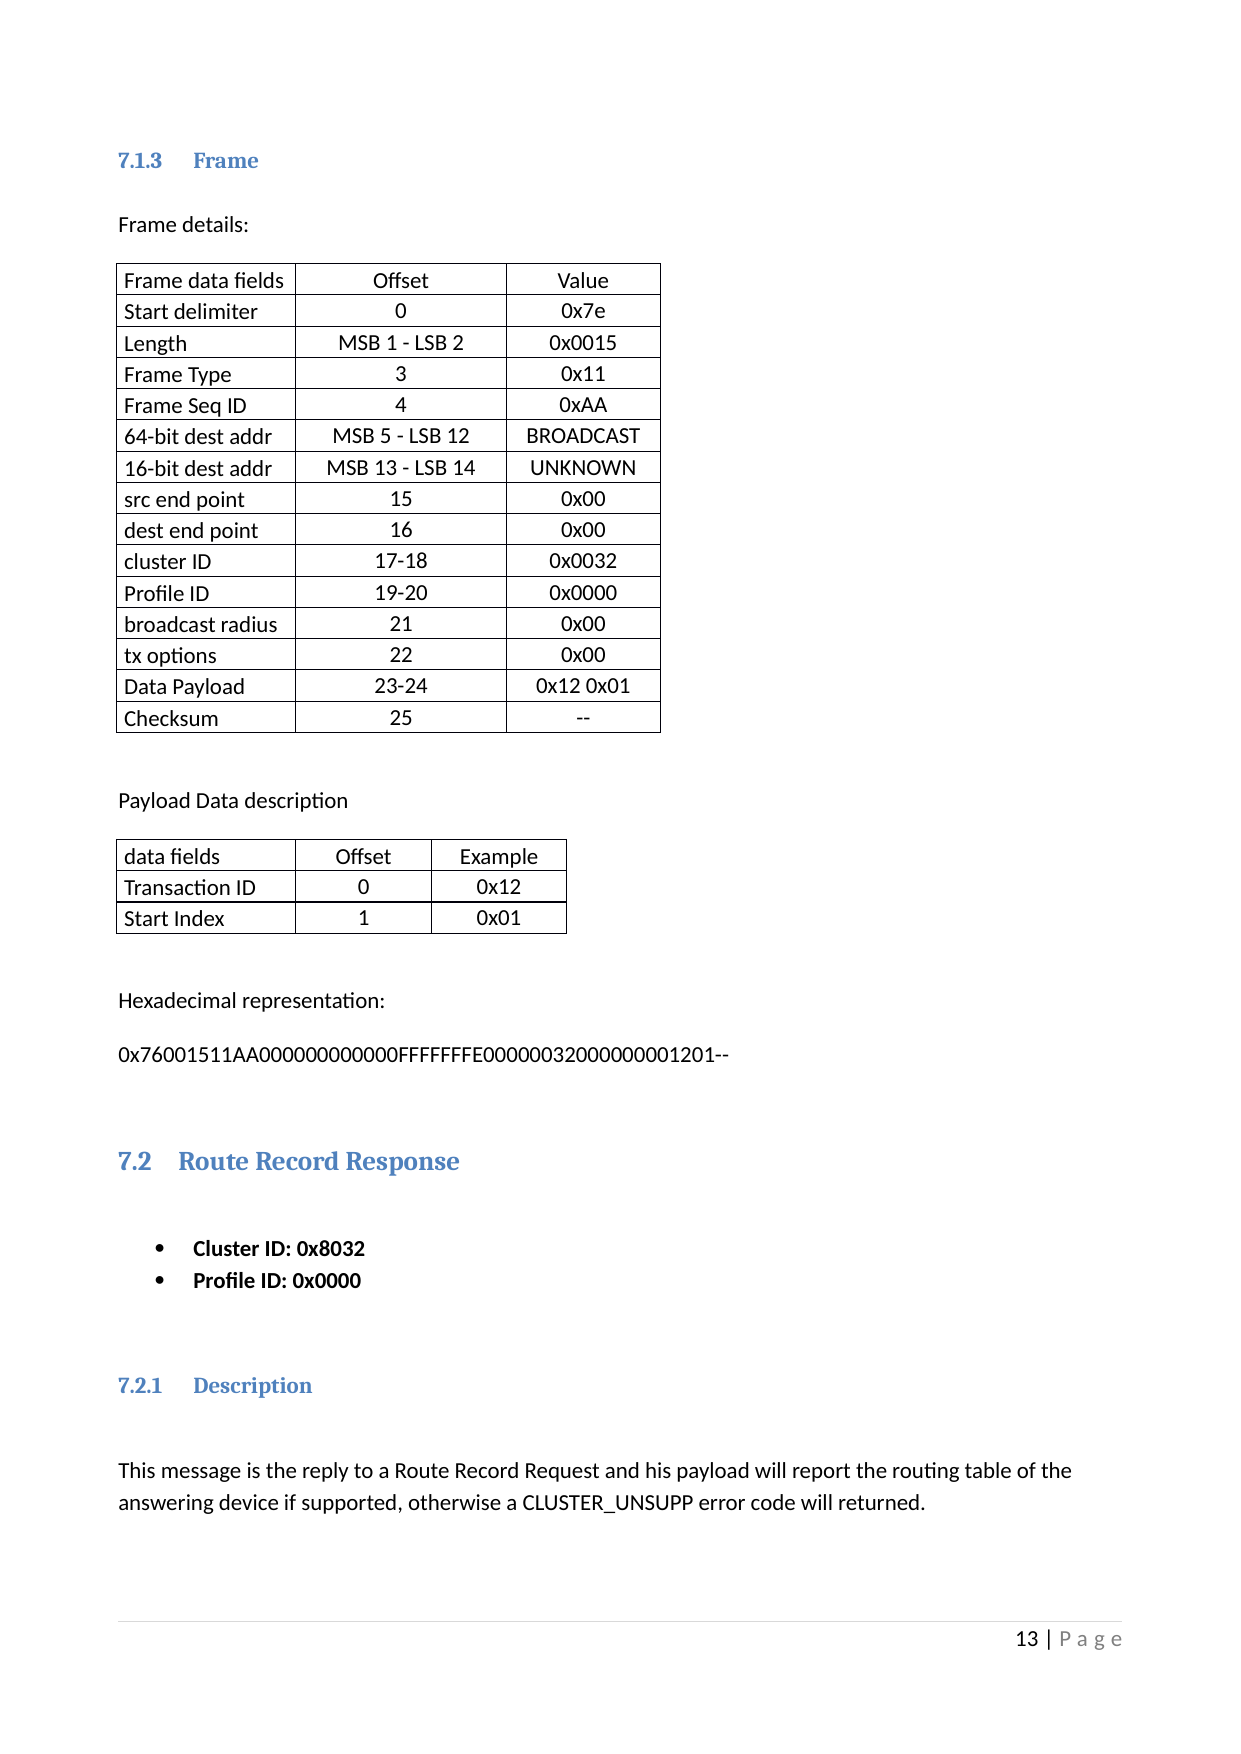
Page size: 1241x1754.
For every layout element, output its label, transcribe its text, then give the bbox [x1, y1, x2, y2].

table_cell 16-bit dest addr [117, 452, 295, 482]
table_cell Data Payload [117, 670, 295, 701]
table_cell tx options [117, 639, 295, 669]
table_cell Start delimiter [117, 295, 295, 326]
subtitle Description [118, 1373, 1122, 1399]
table_cell 25 [296, 702, 506, 732]
text Hexadecimal representation: [118, 987, 1122, 1015]
table_header Value [507, 264, 660, 294]
table_cell Frame Seq ID [117, 389, 295, 419]
table_cell 21 [296, 608, 506, 638]
table_cell src end point [117, 483, 295, 513]
table_cell BROADCAST [507, 420, 660, 451]
table_cell Profile ID [117, 577, 295, 607]
text This message is the reply to a Route Record Request and his payload will report the routing table of the answering device if supported, otherwise a CLUSTER_UNSUPP error code will returned. [118, 1456, 1122, 1516]
table_cell 22 [296, 639, 506, 669]
subtitle Frame [118, 148, 1122, 174]
table_cell Length [117, 327, 295, 357]
table_cell 0x0015 [507, 327, 660, 357]
text Payload Data description [118, 786, 1122, 814]
table_cell cluster ID [117, 545, 295, 576]
table_cell 0x7e [507, 295, 660, 326]
table_cell UNKNOWN [507, 452, 660, 482]
table_cell 19-20 [296, 577, 506, 607]
text 0x76001511AA000000000000FFFFFFFE00000032000000001201-- [118, 1040, 1122, 1068]
table_header Offset [296, 264, 506, 294]
table_cell 0x00 [507, 608, 660, 638]
list Profile ID: 0x0000 [156, 1267, 1122, 1295]
table_cell 0x00 [507, 514, 660, 544]
table_cell 0x12 [432, 871, 566, 901]
list Cluster ID: 0x8032 [156, 1234, 1122, 1262]
table_header Example [432, 840, 566, 870]
table_cell 0x11 [507, 358, 660, 388]
table_cell 0x00 [507, 483, 660, 513]
table_cell 0 [296, 295, 506, 326]
text Frame details: [118, 210, 1122, 238]
table_cell Start Index [117, 903, 295, 933]
table_cell dest end point [117, 514, 295, 544]
table_cell Frame Type [117, 358, 295, 388]
table_cell 3 [296, 358, 506, 388]
table_header Frame data fields [117, 264, 295, 294]
table_header data fields [117, 840, 295, 870]
table_cell 0x12 0x01 [507, 670, 660, 701]
table_cell 0x00 [507, 639, 660, 669]
table_cell 0x01 [432, 903, 566, 933]
table_cell 1 [296, 903, 431, 933]
table_cell 0x0000 [507, 577, 660, 607]
table_cell 0xAA [507, 389, 660, 419]
table_cell 23-24 [296, 670, 506, 701]
table_cell 64-bit dest addr [117, 420, 295, 451]
table_cell Checksum [117, 702, 295, 732]
table_cell -- [507, 702, 660, 732]
table_cell 0x0032 [507, 545, 660, 576]
table_cell MSB 13 - LSB 14 [296, 452, 506, 482]
table_cell 0 [296, 871, 431, 901]
table_cell Transaction ID [117, 871, 295, 901]
table_cell MSB 5 - LSB 12 [296, 420, 506, 451]
subtitle Route Record Response [118, 1146, 1122, 1177]
table_cell broadcast radius [117, 608, 295, 638]
table_cell 4 [296, 389, 506, 419]
table_cell 15 [296, 483, 506, 513]
table_cell 17-18 [296, 545, 506, 576]
table_cell MSB 1 - LSB 2 [296, 327, 506, 357]
table_cell 16 [296, 514, 506, 544]
table_header Offset [296, 840, 431, 870]
